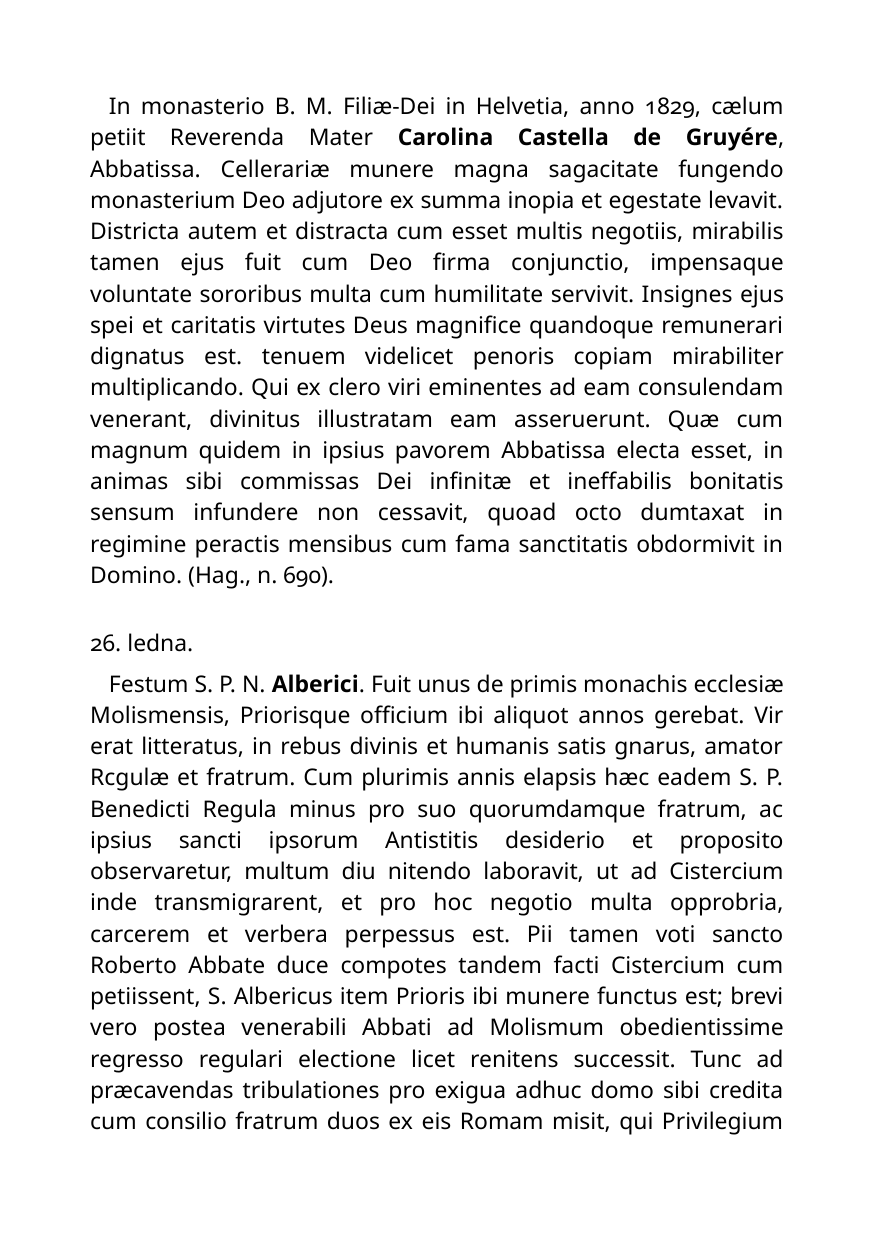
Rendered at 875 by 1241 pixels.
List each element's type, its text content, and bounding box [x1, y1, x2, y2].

text Festum S. P. N. Alberici. Fuit unus de primis monachis ecclesiæ Molismensis, Priorisque officium ibi aliquot annos gerebat. Vir erat litteratus, in rebus divinis et humanis satis gnarus, amator Rcgulæ et fratrum. Cum plurimis annis elapsis hæc eadem S. P. Benedicti Regula minus pro suo quorumdamque fratrum, ac ipsius sancti ipsorum Antistitis desiderio et proposito observaretur, multum diu nitendo laboravit, ut ad Cistercium inde transmigrarent, et pro hoc negotio multa opprobria, carcerem et verbera perpessus est. Pii tamen voti sancto Roberto Abbate duce compotes tandem facti Cistercium cum petiissent, S. Albericus item Prioris ibi munere functus est; brevi vero postea venerabili Abbati ad Molismum obedientissime regresso regulari electione licet renitens successit. Tunc ad præcavendas tribulationes pro exigua adhuc domo sibi credita cum consilio fratrum duos ex eis Romam misit, qui Privilegium [90, 667, 784, 1136]
text In monasterio B. M. Filiæ-Dei in Helvetia, anno 1829, cælum petiit Reverenda Mater Carolina Castella de Gruyére, Abbatissa. Cellerariæ munere magna sagacitate fungendo monasterium Deo adjutore ex summa inopia et egestate levavit. Districta autem et distracta cum esset multis negotiis, mirabilis tamen ejus fuit cum Deo firma conjunctio, impensaque voluntate sororibus multa cum humilitate servi­vit. Insignes ejus spei et caritatis virtutes Deus magnifice quandoque remunerari dignatus est. tenuem videlicet penoris copiam mirabiliter multiplicando. Qui ex clero viri eminentes ad eam consulendam venerant, divinitus illustratam eam asseruerunt. Quæ cum magnum quidem in ipsius pavorem Abbatissa electa esset, in animas sibi commissas Dei infinitæ et ineffabilis bonitatis sensum infundere non cessavit, quoad octo dumtaxat in regimine peractis mensibus cum fama sanctitatis obdormivit in Domino. (Hag., n. 690). [90, 90, 784, 590]
text 26. ledna. [90, 627, 784, 658]
